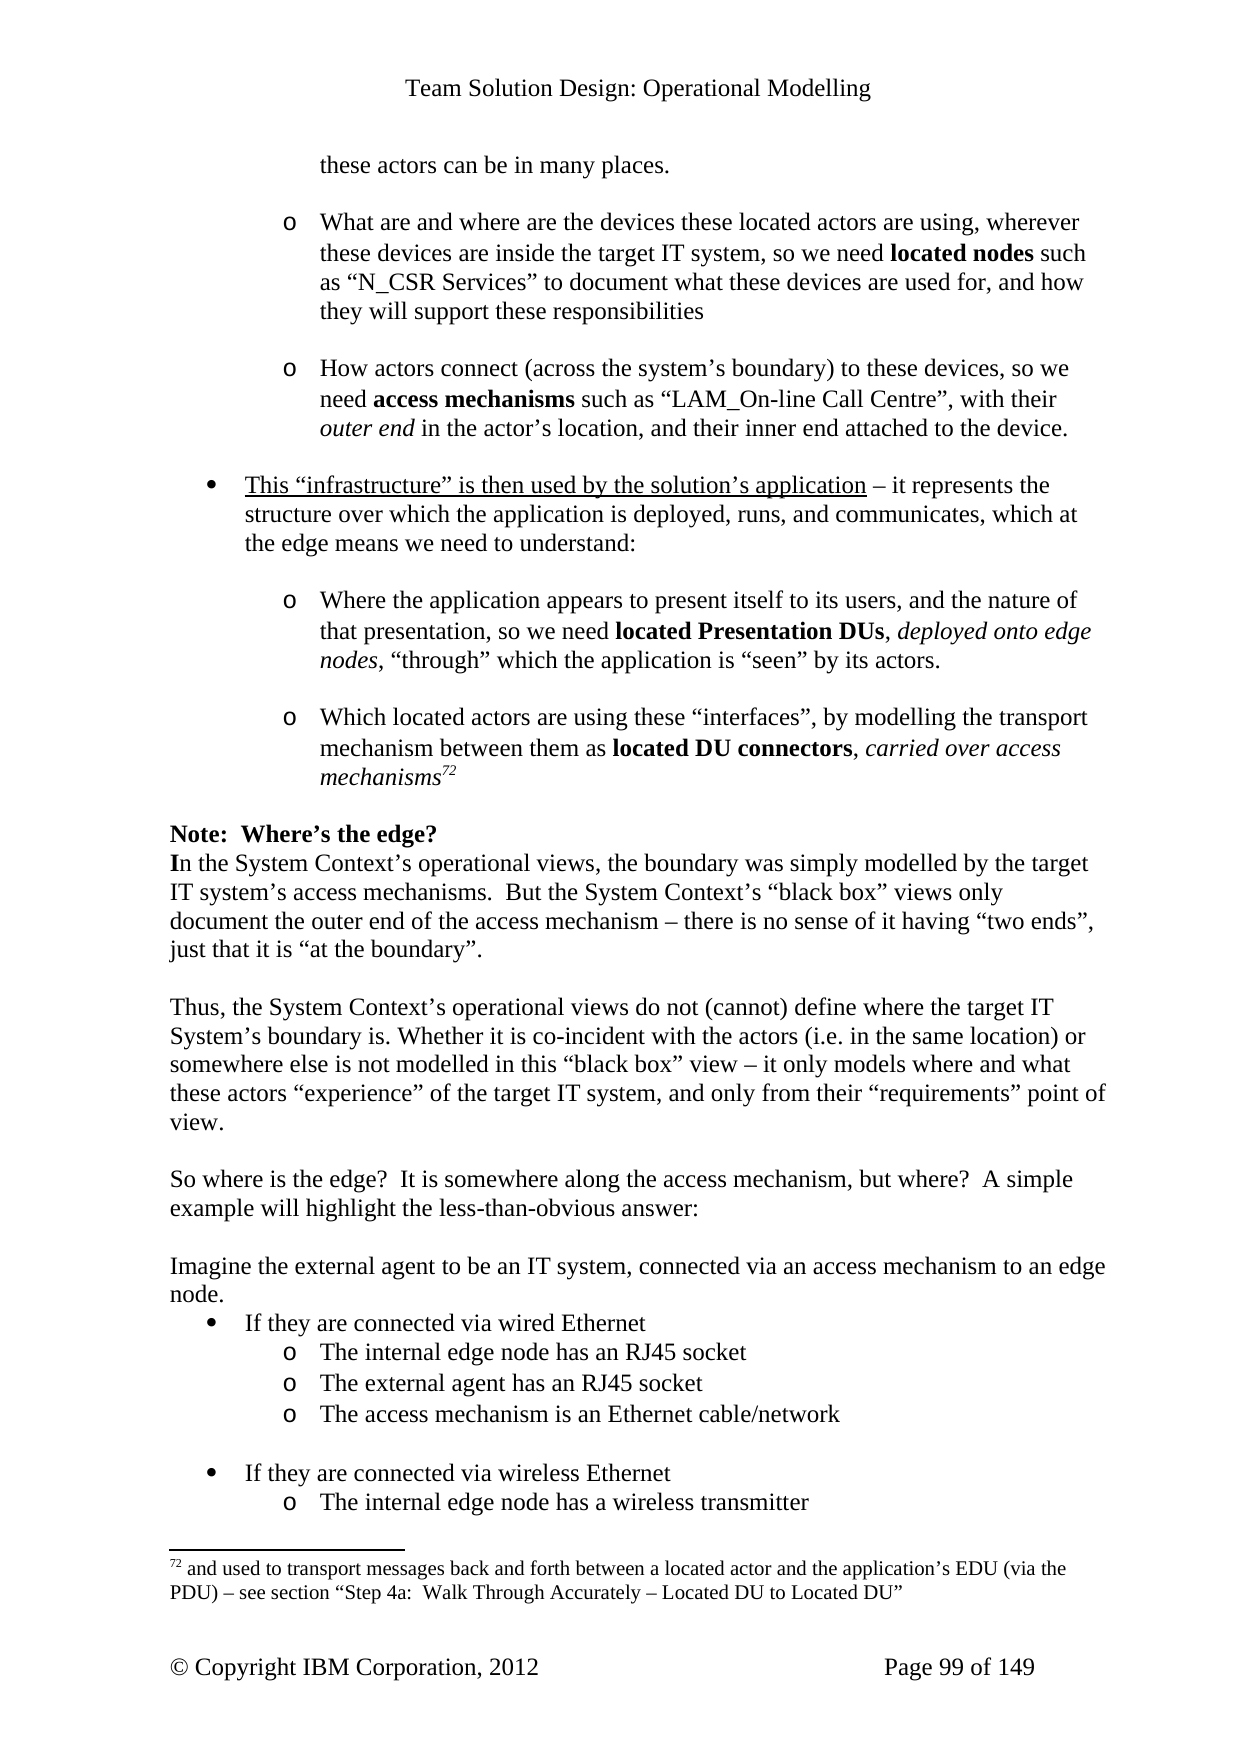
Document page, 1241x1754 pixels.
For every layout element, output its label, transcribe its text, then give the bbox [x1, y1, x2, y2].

text Note: Where’s the edge? In the System Context’s operational views, the boundary was simply modelled by the target IT system’s access mechanisms. But the System Context’s “black box” views only document the outer end of the access mechanism – there is no sense of it having “two ends”, just that it is “at the boundary”. [169, 819, 1107, 963]
text Imagine the external agent to be an IT system, connected via an access mechanism to an edge node. [169, 1251, 1107, 1308]
list and used to transport messages back and forth between a located actor and the application’s EDU (via the PDU) – see section “Step 4a: Walk Through Accurately – Located DU to Located DU” [169, 1556, 1107, 1604]
list The external agent has an RJ45 socket [282, 1368, 1107, 1399]
list If they are connected via wireless Ethernet [207, 1458, 1107, 1487]
list these actors can be in many places. [282, 150, 1107, 207]
list The internal edge node has an RJ45 socket [282, 1337, 1107, 1368]
list The internal edge node has a wireless transmitter [282, 1487, 1107, 1518]
list What are and where are the devices these located actors are using, wherever these devices are inside the target IT system, so we need located nodes such as “N_CSR Services” to document what these devices are used for, and how they will support these responsibilities [282, 207, 1107, 353]
text So where is the edge? It is somewhere along the access mechanism, but where? A simple example will highlight the less-than-obvious answer: [169, 1164, 1107, 1222]
list This “infrastructure” is then used by the solution’s application – it represents the structure over which the application is deployed, runs, and communicates, which at the edge means we need to understand: [207, 470, 1107, 585]
list Where the application appears to present itself to its users, and the nature of that presentation, so we need located Presentation DUs, deployed onto edge nodes, “through” which the application is “seen” by its actors. [282, 585, 1107, 702]
list How actors connect (across the system’s boundary) to these devices, so we need access mechanisms such as “LAM_On-line Call Centre”, with their outer end in the actor’s location, and their inner end attached to the device. [282, 353, 1107, 442]
text Thus, the System Context’s operational views do not (cannot) define where the target IT System’s boundary is. Whether it is co-incident with the actors (i.e. in the same location) or somewhere else is not modelled in this “black box” view – it only models where and what these actors “experience” of the target IT system, and only from their “requirements” point of view. [169, 992, 1107, 1136]
list If they are connected via wired Ethernet [207, 1308, 1107, 1337]
list Which located actors are using these “interfaces”, by modelling the transport mechanism between them as located DU connectors, carried over access mechanisms [282, 702, 1107, 791]
list The access mechanism is an Ethernet cable/network [282, 1399, 1107, 1429]
